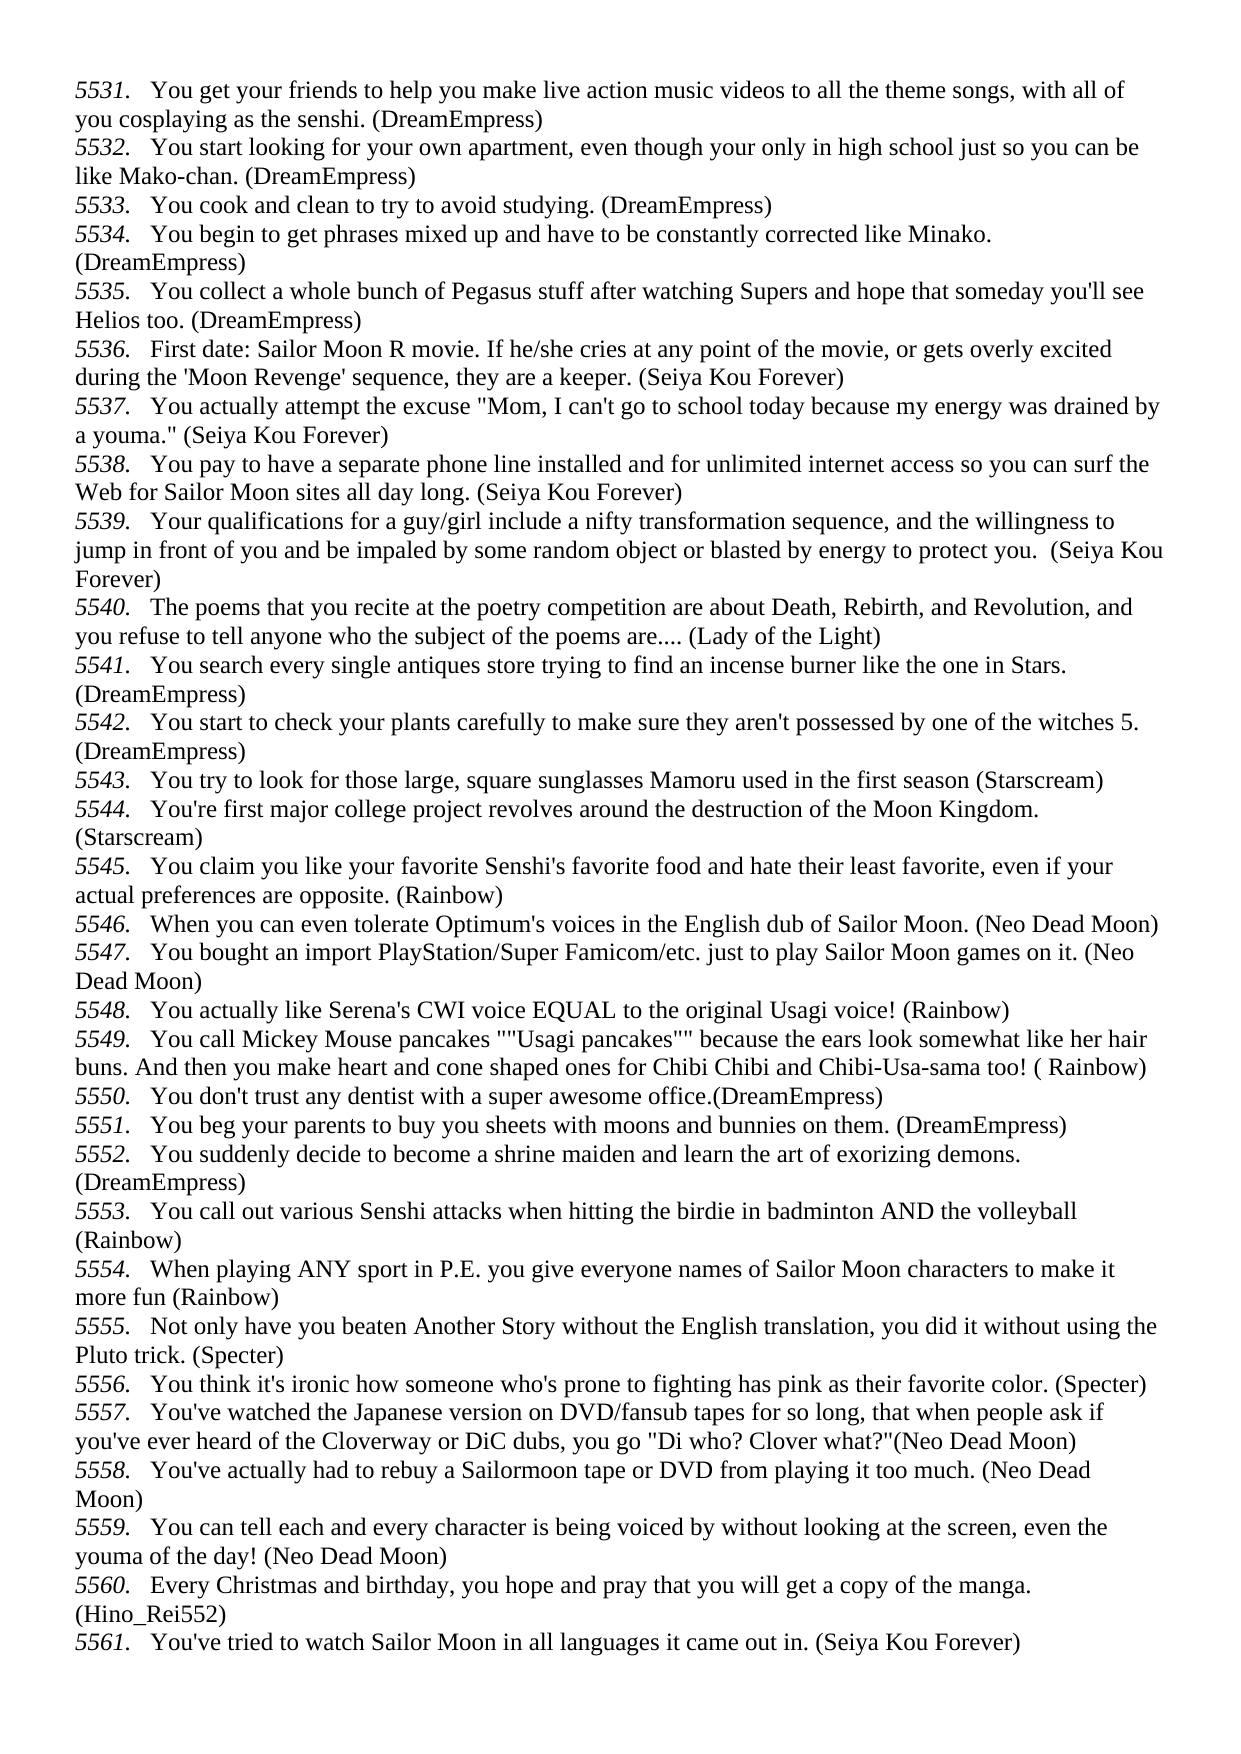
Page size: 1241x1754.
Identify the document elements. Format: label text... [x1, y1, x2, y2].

list Your qualifications for a guy/girl include a nifty transformation sequence, and the willingness to jump in front of you and be impaled by some random object or blasted by energy to protect you. (Seiya Kou Forever) [75, 506, 1165, 592]
list You think it's ironic how someone who's prone to fighting has pink as their favorite color. (Specter) [75, 1369, 1165, 1397]
list First date: Sailor Moon R movie. If he/she cries at any point of the movie, or gets overly excited during the 'Moon Revenge' sequence, they are a keeper. (Seiya Kou Forever) [75, 334, 1165, 391]
list You actually like Serena's CWI voice EQUAL to the original Usagi voice! (Rainbow) [75, 995, 1165, 1024]
list You pay to have a separate phone line installed and for unlimited internet access so you can surf the Web for Sailor Moon sites all day long. (Seiya Kou Forever) [75, 449, 1165, 506]
list You call out various Senshi attacks when hitting the birdie in badminton AND the volleyball (Rainbow) [75, 1196, 1165, 1254]
list Every Christmas and birthday, you hope and pray that you will get a copy of the manga. (Hino_Rei552) [75, 1570, 1165, 1627]
list You start looking for your own apartment, even though your only in high school just so you can be like Mako-chan. (DreamEmpress) [75, 132, 1165, 190]
list You beg your parents to buy you sheets with moons and bunnies on them. (DreamEmpress) [75, 1110, 1165, 1139]
list You try to look for those large, square sunglasses Mamoru used in the first season (Starscream) [75, 765, 1165, 794]
list The poems that you recite at the poetry competition are about Death, Rebirth, and Revolution, and you refuse to tell anyone who the subject of the poems are.... (Lady of the Light) [75, 592, 1165, 650]
list You get your friends to help you make live action music videos to all the theme songs, with all of you cosplaying as the senshi. (DreamEmpress) [75, 75, 1165, 132]
list You start to check your plants carefully to make sure they aren't possessed by one of the witches 5. (DreamEmpress) [75, 707, 1165, 765]
list You suddenly decide to become a shrine maiden and learn the art of exorizing demons. (DreamEmpress) [75, 1139, 1165, 1196]
list You bought an import PlayStation/Super Famicom/etc. just to play Sailor Moon games on it. (Neo Dead Moon) [75, 937, 1165, 995]
list You claim you like your favorite Senshi's favorite food and hate their least favorite, even if your actual preferences are opposite. (Rainbow) [75, 851, 1165, 909]
list When playing ANY sport in P.E. you give everyone names of Sailor Moon characters to make it more fun (Rainbow) [75, 1254, 1165, 1311]
list You've watched the Japanese version on DVD/fansub tapes for so long, that when people ask if you've ever heard of the Cloverway or DiC dubs, you go "Di who? Clover what?"(Neo Dead Moon) [75, 1397, 1165, 1455]
list You cook and clean to try to avoid studying. (DreamEmpress) [75, 190, 1165, 219]
list You actually attempt the excuse "Mom, I can't go to school today because my energy was drained by a youma." (Seiya Kou Forever) [75, 391, 1165, 449]
list You're first major college project revolves around the destruction of the Moon Kingdom. (Starscream) [75, 794, 1165, 851]
list You begin to get phrases mixed up and have to be constantly corrected like Minako. (DreamEmpress) [75, 219, 1165, 276]
list You can tell each and every character is being voiced by without looking at the screen, even the youma of the day! (Neo Dead Moon) [75, 1512, 1165, 1570]
list You call Mickey Mouse pancakes ""Usagi pancakes"" because the ears look somewhat like her hair buns. And then you make heart and cone shaped ones for Chibi Chibi and Chibi-Usa-sama too! ( Rainbow) [75, 1024, 1165, 1081]
list You've actually had to rebuy a Sailormoon tape or DVD from playing it too much. (Neo Dead Moon) [75, 1455, 1165, 1512]
list When you can even tolerate Optimum's voices in the English dub of Sailor Moon. (Neo Dead Moon) [75, 909, 1165, 937]
list Not only have you beaten Another Story without the English translation, you did it without using the Pluto trick. (Specter) [75, 1311, 1165, 1369]
list You collect a whole bunch of Pegasus stuff after watching Supers and hope that someday you'll see Helios too. (DreamEmpress) [75, 276, 1165, 334]
list You search every single antiques store trying to find an incense burner like the one in Stars. (DreamEmpress) [75, 650, 1165, 707]
list You've tried to watch Sailor Moon in all languages it came out in. (Seiya Kou Forever) [75, 1627, 1165, 1656]
list You don't trust any dentist with a super awesome office.(DreamEmpress) [75, 1081, 1165, 1110]
